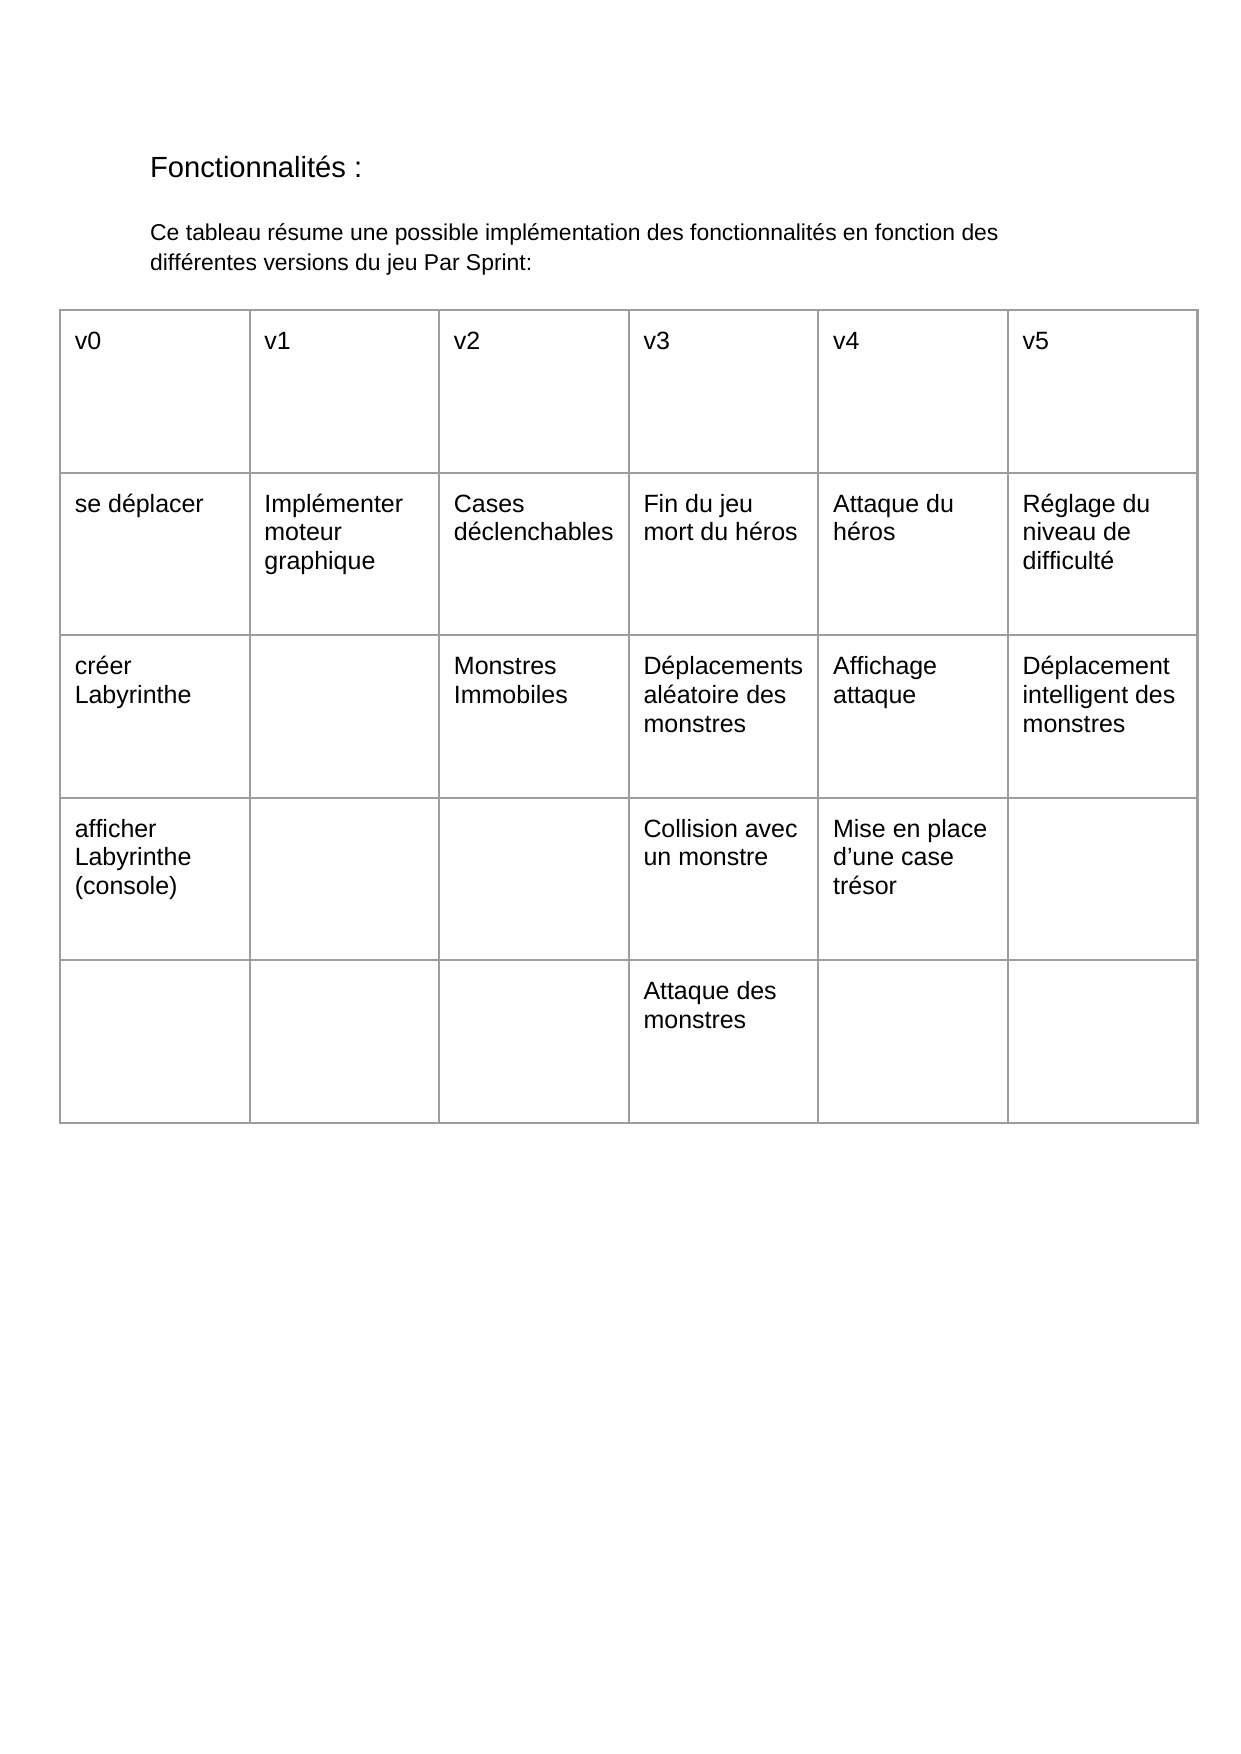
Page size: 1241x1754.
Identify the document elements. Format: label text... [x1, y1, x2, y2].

table_cell Attaque du héros [819, 474, 1007, 634]
table_cell Affichage attaque [819, 636, 1007, 797]
table_cell se déplacer [61, 474, 249, 634]
table_header v3 [630, 311, 817, 472]
text Ce tableau résume une possible implémentation des fonctionnalités en fonction des différentes versions du jeu Par Sprint: [150, 219, 1090, 275]
table_cell Implémenter moteur graphique [251, 474, 438, 634]
table_cell [819, 961, 1007, 1122]
table_cell [1009, 799, 1196, 959]
table_header v2 [440, 311, 628, 472]
table_cell [251, 636, 438, 797]
table_cell [61, 961, 249, 1122]
table_cell [1009, 961, 1196, 1122]
table_cell [251, 961, 438, 1122]
table_header v0 [61, 311, 249, 472]
table_cell [440, 961, 628, 1122]
table_cell Déplacements aléatoire des monstres [630, 636, 817, 797]
table_cell Fin du jeu mort du héros [630, 474, 817, 634]
table_cell afficher Labyrinthe (console) [61, 799, 249, 959]
table_cell [251, 799, 438, 959]
table_cell Cases déclenchables [440, 474, 628, 634]
table_cell Attaque des monstres [630, 961, 817, 1122]
table_cell Mise en place d’une case trésor [819, 799, 1007, 959]
table_cell créer Labyrinthe [61, 636, 249, 797]
table_header v4 [819, 311, 1007, 472]
table_cell Déplacement intelligent des monstres [1009, 636, 1196, 797]
text Fonctionnalités : [150, 150, 1090, 183]
table_cell Monstres Immobiles [440, 636, 628, 797]
table_cell Collision avec un monstre [630, 799, 817, 959]
table_cell Réglage du niveau de difficulté [1009, 474, 1196, 634]
table_cell [440, 799, 628, 959]
table_header v5 [1009, 311, 1196, 472]
table_header v1 [251, 311, 438, 472]
